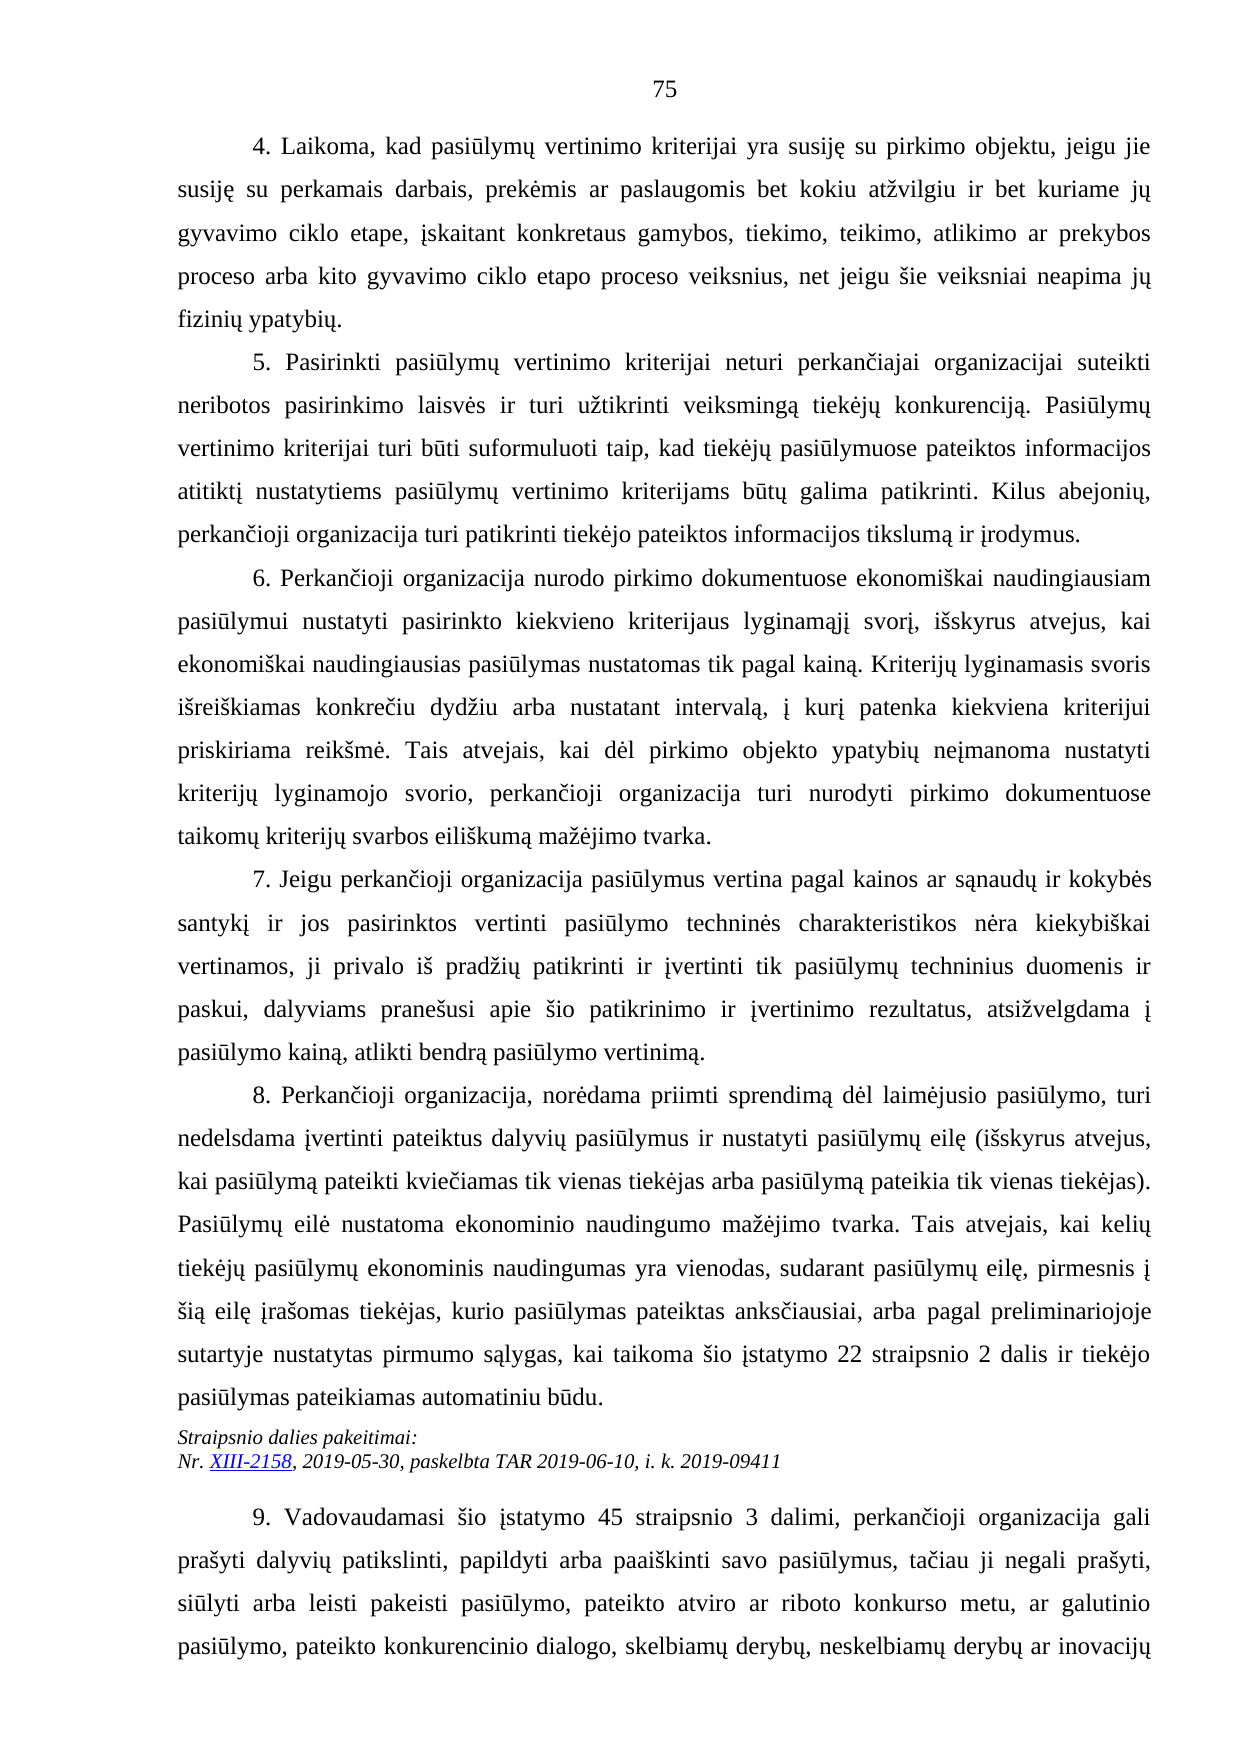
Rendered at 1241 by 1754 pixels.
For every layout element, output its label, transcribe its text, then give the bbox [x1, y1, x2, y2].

text 5. Pasirinkti pasiūlymų vertinimo kriterijai neturi perkančiajai organizacijai suteikti neribotos pasirinkimo laisvės ir turi užtikrinti veiksmingą tiekėjų konkurenciją. Pasiūlymų vertinimo kriterijai turi būti suformuluoti taip, kad tiekėjų pasiūlymuose pateiktos informacijos atitiktį nustatytiems pasiūlymų vertinimo kriterijams būtų galima patikrinti. Kilus abejonių, perkančioji organizacija turi patikrinti tiekėjo pateiktos informacijos tikslumą ir įrodymus. [177, 347, 1152, 548]
text 7. Jeigu perkančioji organizacija pasiūlymus vertina pagal kainos ar sąnaudų ir kokybės santykį ir jos pasirinktos vertinti pasiūlymo techninės charakteristikos nėra kiekybiškai vertinamos, ji privalo iš pradžių patikrinti ir įvertinti tik pasiūlymų techninius duomenis ir paskui, dalyviams pranešusi apie šio patikrinimo ir įvertinimo rezultatus, atsižvelgdama į pasiūlymo kainą, atlikti bendrą pasiūlymo vertinimą. [177, 864, 1152, 1066]
text 4. Laikoma, kad pasiūlymų vertinimo kriterijai yra susiję su pirkimo objektu, jeigu jie susiję su perkamais darbais, prekėmis ar paslaugomis bet kokiu atžvilgiu ir bet kuriame jų gyvavimo ciklo etape, įskaitant konkretaus gamybos, tiekimo, teikimo, atlikimo ar prekybos proceso arba kito gyvavimo ciklo etapo proceso veiksnius, net jeigu šie veiksniai neapima jų fizinių ypatybių. [177, 131, 1152, 333]
text Straipsnio dalies pakeitimai: [177, 1425, 1152, 1449]
text 9. Vadovaudamasi šio įstatymo 45 straipsnio 3 dalimi, perkančioji organizacija gali prašyti dalyvių patikslinti, papildyti arba paaiškinti savo pasiūlymus, tačiau ji negali prašyti, siūlyti arba leisti pakeisti pasiūlymo, pateikto atviro ar riboto konkurso metu, ar galutinio pasiūlymo, pateikto konkurencinio dialogo, skelbiamų derybų, neskelbiamų derybų ar inovacijų [177, 1502, 1152, 1660]
text 8. Perkančioji organizacija, norėdama priimti sprendimą dėl laimėjusio pasiūlymo, turi nedelsdama įvertinti pateiktus dalyvių pasiūlymus ir nustatyti pasiūlymų eilę (išskyrus atvejus, kai pasiūlymą pateikti kviečiamas tik vienas tiekėjas arba pasiūlymą pateikia tik vienas tiekėjas). Pasiūlymų eilė nustatoma ekonominio naudingumo mažėjimo tvarka. Tais atvejais, kai kelių tiekėjų pasiūlymų ekonominis naudingumas yra vienodas, sudarant pasiūlymų eilę, pirmesnis į šią eilę įrašomas tiekėjas, kurio pasiūlymas pateiktas anksčiausiai, arba pagal preliminariojoje sutartyje nustatytas pirmumo sąlygas, kai taikoma šio įstatymo 22 straipsnio 2 dalis ir tiekėjo pasiūlymas pateikiamas automatiniu būdu. [177, 1080, 1152, 1411]
text Nr. XIII-2158, 2019-05-30, paskelbta TAR 2019-06-10, i. k. 2019-09411 [177, 1449, 1152, 1473]
text 6. Perkančioji organizacija nurodo pirkimo dokumentuose ekonomiškai naudingiausiam pasiūlymui nustatyti pasirinkto kiekvieno kriterijaus lyginamąjį svorį, išskyrus atvejus, kai ekonomiškai naudingiausias pasiūlymas nustatomas tik pagal kainą. Kriterijų lyginamasis svoris išreiškiamas konkrečiu dydžiu arba nustatant intervalą, į kurį patenka kiekviena kriterijui priskiriama reikšmė. Tais atvejais, kai dėl pirkimo objekto ypatybių neįmanoma nustatyti kriterijų lyginamojo svorio, perkančioji organizacija turi nurodyti pirkimo dokumentuose taikomų kriterijų svarbos eiliškumą mažėjimo tvarka. [177, 563, 1152, 850]
